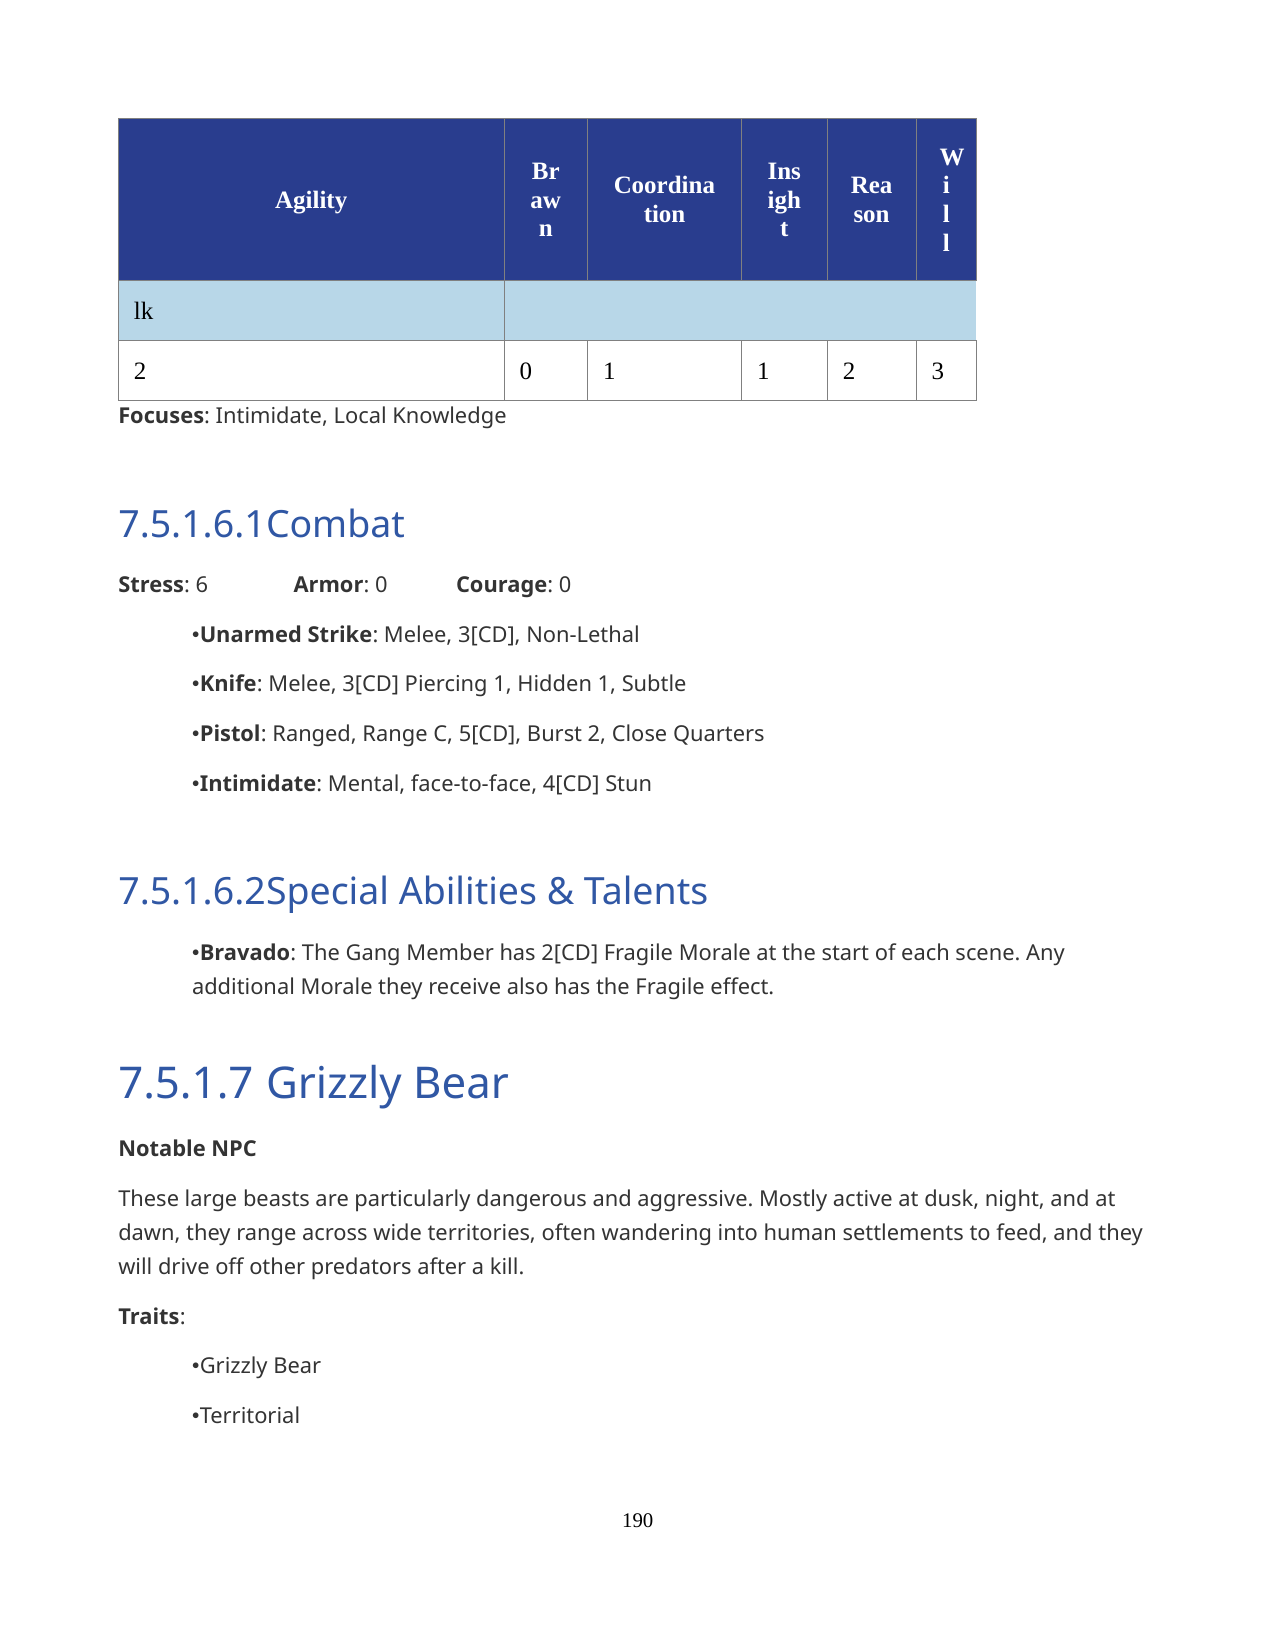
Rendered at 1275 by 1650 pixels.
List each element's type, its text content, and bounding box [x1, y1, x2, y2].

list Pistol: Ranged, Range C, 5[CD], Burst 2, Close Quarters [118, 718, 1157, 748]
list Territorial [118, 1400, 1157, 1430]
table_cell 3 [917, 341, 976, 400]
text Traits: [118, 1301, 1157, 1331]
list Knife: Melee, 3[CD] Piercing 1, Hidden 1, Subtle [118, 668, 1157, 698]
list Bravado: The Gang Member has 2[CD] Fragile Morale at the start of each scene. Any additional Morale they receive also has the Fragile effect. [118, 936, 1157, 1000]
list Grizzly Bear [118, 1351, 1157, 1380]
table_cell 2 [828, 341, 916, 400]
table_header Reason [828, 119, 916, 280]
table_cell 1 [588, 341, 741, 400]
subtitle Special Abilities & Talents [118, 865, 1157, 916]
list Intimidate: Mental, face-to-face, 4[CD] Stun [118, 768, 1157, 798]
table_cell 1 [742, 341, 827, 400]
table_cell 2 [119, 341, 504, 400]
table_header Brawn [505, 119, 587, 280]
subtitle Grizzly Bear [118, 1052, 1157, 1111]
table_header Will [917, 119, 976, 280]
table_cell 0 [505, 341, 587, 400]
text Focuses: Intimidate, Local Knowledge [118, 400, 1157, 430]
table_header Agility [119, 119, 504, 280]
list Unarmed Strike: Melee, 3[CD], Non-Lethal [118, 619, 1157, 648]
subtitle Combat [118, 497, 1157, 548]
table_header Insight [742, 119, 827, 280]
table_cell [505, 281, 976, 340]
text These large beasts are particularly dangerous and aggressive. Mostly active at dusk, night, and at dawn, they range across wide territories, often wandering into human settlements to feed, and they will drive off other predators after a kill. [118, 1183, 1157, 1281]
table_header Coordination [588, 119, 741, 280]
text Stress: 6 Armor: 0 Courage: 0 [118, 569, 1157, 599]
text Notable NPC [118, 1133, 1157, 1163]
table_cell lk [119, 281, 504, 340]
